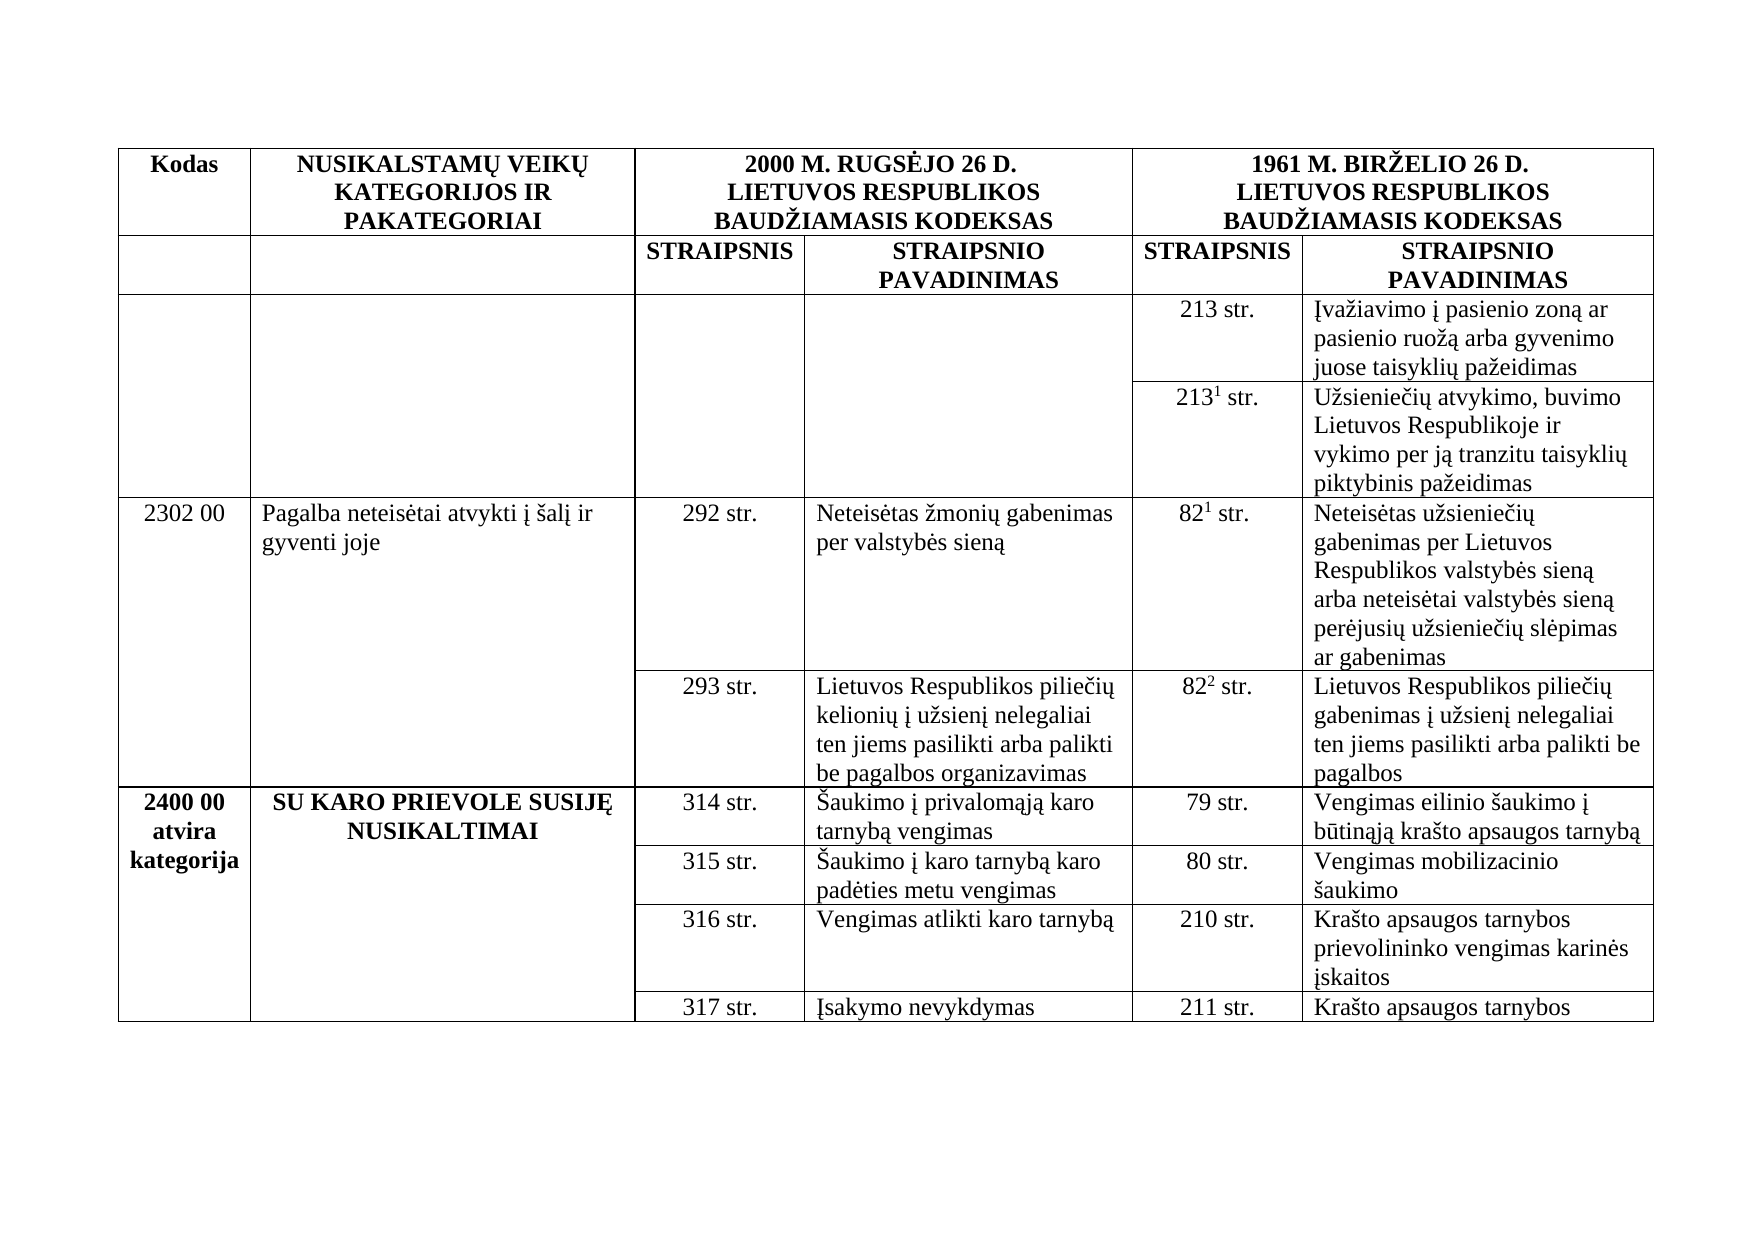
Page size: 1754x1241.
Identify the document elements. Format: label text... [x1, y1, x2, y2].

table_cell 316 str. [636, 905, 804, 991]
table_cell Lietuvos Respublikos piliečių kelionių į užsienį nelegaliai ten jiems pasilikti arba palikti be pagalbos organizavimas [805, 671, 1132, 786]
table_cell 317 str. [636, 992, 804, 1021]
table_cell Pagalba neteisėtai atvykti į šalį ir gyventi joje [251, 498, 634, 786]
table_cell STRAIPSNIO PAVADINIMAS [805, 236, 1132, 293]
table_cell Įsakymo nevykdymas [805, 992, 1132, 1021]
table_cell Šaukimo į privalomąją karo tarnybą vengimas [805, 788, 1132, 845]
table_cell Krašto apsaugos tarnybos [1303, 992, 1653, 1021]
table_cell 213 str. [1133, 295, 1302, 381]
table_cell Įvažiavimo į pasienio zoną ar pasienio ruožą arba gyvenimo juose taisyklių pažeidimas [1303, 295, 1653, 381]
table_cell 80 str. [1133, 846, 1302, 903]
table_cell Neteisėtas užsieniečių gabenimas per Lietuvos Respublikos valstybės sieną arba neteisėtai valstybės sieną perėjusių užsieniečių slėpimas ar gabenimas [1303, 498, 1653, 670]
table_cell Šaukimo į karo tarnybą karo padėties metu vengimas [805, 846, 1132, 903]
table_cell [805, 295, 1132, 497]
table_header 2000 M. RUGSĖJO 26 D. LIETUVOS RESPUBLIKOS BAUDŽIAMASIS KODEKSAS [636, 149, 1132, 235]
table_cell 314 str. [636, 788, 804, 845]
table_cell 79 str. [1133, 788, 1302, 845]
table_cell STRAIPSNIS [636, 236, 804, 293]
table_cell Lietuvos Respublikos piliečių gabenimas į užsienį nelegaliai ten jiems pasilikti arba palikti be pagalbos [1303, 671, 1653, 786]
table_cell STRAIPSNIO PAVADINIMAS [1303, 236, 1653, 293]
table_cell Neteisėtas žmonių gabenimas per valstybės sieną [805, 498, 1132, 670]
table_cell [251, 295, 634, 497]
table_cell [636, 295, 804, 497]
table_cell [251, 236, 634, 293]
table_cell 211 str. [1133, 992, 1302, 1021]
table_header Kodas [119, 149, 250, 235]
table_cell 292 str. [636, 498, 804, 670]
table_cell 2302 00 [119, 498, 250, 786]
table_cell SU KARO PRIEVOLE SUSIJĘ NUSIKALTIMAI [251, 788, 634, 1021]
table_cell Vengimas mobilizacinio šaukimo [1303, 846, 1653, 903]
table_cell Užsieniečių atvykimo, buvimo Lietuvos Respublikoje ir vykimo per ją tranzitu taisyklių piktybinis pažeidimas [1303, 382, 1653, 497]
table_cell Vengimas atlikti karo tarnybą [805, 905, 1132, 991]
table_cell STRAIPSNIS [1133, 236, 1302, 293]
table_header 1961 M. BIRŽELIO 26 D. LIETUVOS RESPUBLIKOS BAUDŽIAMASIS KODEKSAS [1133, 149, 1653, 235]
table_cell Krašto apsaugos tarnybos prievolininko vengimas karinės įskaitos [1303, 905, 1653, 991]
table_cell 315 str. [636, 846, 804, 903]
table_cell 821 str. [1133, 498, 1302, 670]
table_cell 2131 str. [1133, 382, 1302, 497]
table_header NUSIKALSTAMŲ VEIKŲ KATEGORIJOS IR PAKATEGORIAI [251, 149, 634, 235]
table_cell 210 str. [1133, 905, 1302, 991]
table_cell [119, 236, 250, 293]
table_cell [119, 295, 250, 497]
table_cell 2400 00 atvira kategorija [119, 788, 250, 1021]
table_cell 822 str. [1133, 671, 1302, 786]
table_cell Vengimas eilinio šaukimo į būtinąją krašto apsaugos tarnybą [1303, 788, 1653, 845]
table_cell 293 str. [636, 671, 804, 786]
